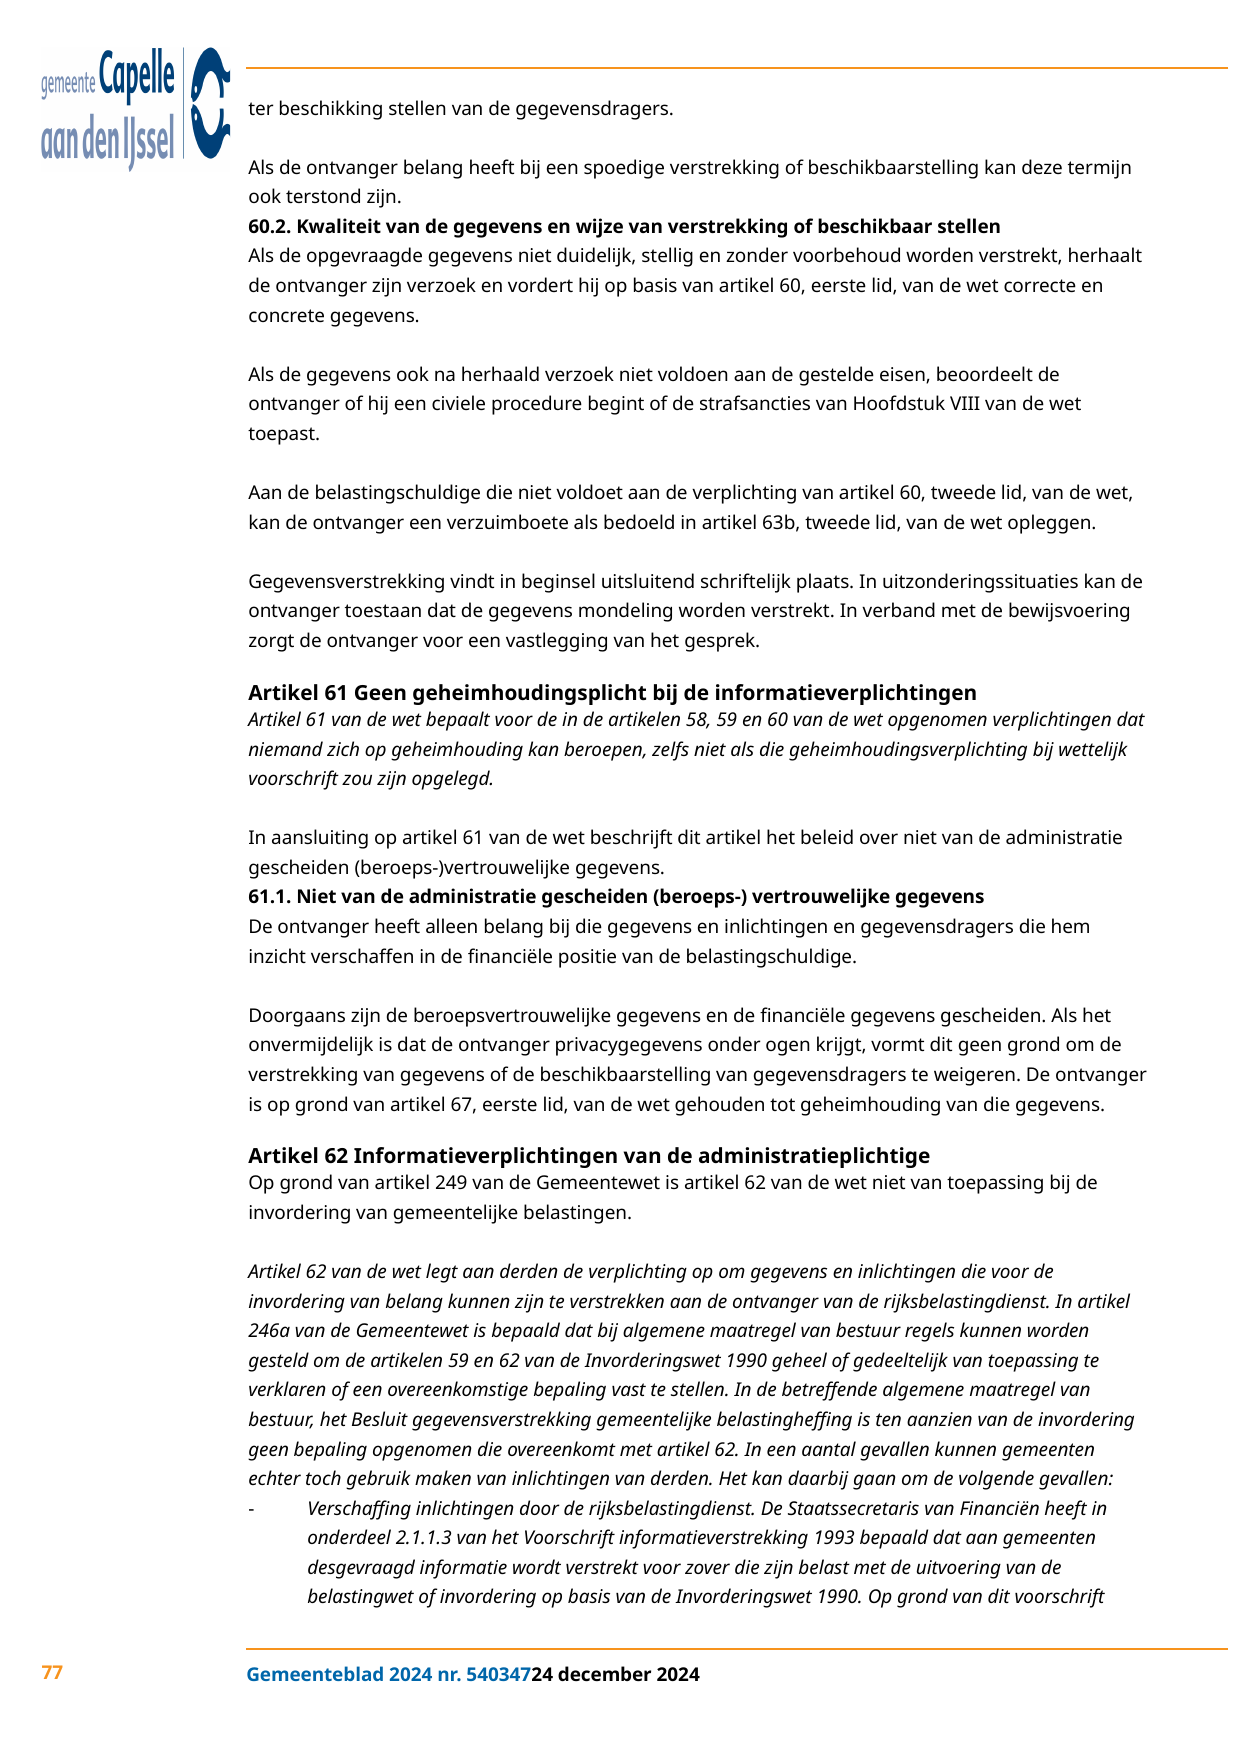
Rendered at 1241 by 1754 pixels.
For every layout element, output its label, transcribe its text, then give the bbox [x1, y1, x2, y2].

text In aansluiting op artikel 61 van de wet beschrijft dit artikel het beleid over niet van de administratie gescheiden (beroeps-)vertrouwelijke gegevens. [248, 824, 1152, 880]
text Op grond van artikel 249 van de Gemeentewet is artikel 62 van de wet niet van toepassing bij de invordering van gemeentelijke belastingen. [248, 1169, 1152, 1225]
list Verschaffing inlichtingen door de rijksbelastingdienst. De Staatssecretaris van Financiën heeft in onderdeel 2.1.1.3 van het Voorschrift informatieverstrekking 1993 bepaald dat aan gemeenten desgevraagd informatie wordt verstrekt voor zover die zijn belast met de uitvoering van de belastingwet of invordering op basis van de Invorderingswet 1990. Op grond van dit voorschrift [248, 1495, 1152, 1609]
text Als de opgevraagde gegevens niet duidelijk, stellig en zonder voorbehoud worden verstrekt, herhaalt de ontvanger zijn verzoek en vordert hij op basis van artikel 60, eerste lid, van de wet correcte en concrete gegevens. [248, 243, 1152, 328]
text Artikel 61 van de wet bepaalt voor de in de artikelen 58, 59 en 60 van de wet opgenomen verplichtingen dat niemand zich op geheimhouding kan beroepen, zelfs niet als die geheimhoudingsverplichting bij wettelijk voorschrift zou zijn opgelegd. [248, 706, 1152, 791]
text Artikel 62 van de wet legt aan derden de verplichting op om gegevens en inlichtingen die voor de invordering van belang kunnen zijn te verstrekken aan de ontvanger van de rijksbelastingdienst. In artikel 246a van de Gemeentewet is bepaald dat bij algemene maatregel van bestuur regels kunnen worden gesteld om de artikelen 59 en 62 van de Invorderingswet 1990 geheel of gedeeltelijk van toepassing te verklaren of een overeenkomstige bepaling vast te stellen. In de betreffende algemene maatregel van bestuur, het Besluit gegevensverstrekking gemeentelijke belastingheffing is ten aanzien van de invordering geen bepaling opgenomen die overeenkomt met artikel 62. In een aantal gevallen kunnen gemeenten echter toch gebruik maken van inlichtingen van derden. Het kan daarbij gaan om de volgende gevallen: [248, 1258, 1152, 1491]
text 60.2. Kwaliteit van de gegevens en wijze van verstrekking of beschikbaar stellen [248, 213, 1152, 239]
text Als de ontvanger belang heeft bij een spoedige verstrekking of beschikbaarstelling kan deze termijn ook terstond zijn. [248, 154, 1152, 209]
text ter beschikking stellen van de gegevensdragers. [248, 95, 1152, 121]
text 61.1. Niet van de administratie gescheiden (beroeps-) vertrouwelijke gegevens [248, 884, 1152, 909]
text Artikel 62 Informatieverplichtingen van de administratieplichtige [248, 1141, 1152, 1169]
text De ontvanger heeft alleen belang bij die gegevens en inlichtingen en gegevensdragers die hem inzicht verschaffen in de financiële positie van de belastingschuldige. [248, 913, 1152, 968]
text Als de gegevens ook na herhaald verzoek niet voldoen aan de gestelde eisen, beoordeelt de ontvanger of hij een civiele procedure begint of de strafsancties van Hoofdstuk VIII van de wet toepast. [248, 361, 1152, 446]
text Aan de belastingschuldige die niet voldoet aan de verplichting van artikel 60, tweede lid, van de wet, kan de ontvanger een verzuimboete als bedoeld in artikel 63b, tweede lid, van de wet opleggen. [248, 479, 1152, 535]
text Gegevensverstrekking vindt in beginsel uitsluitend schriftelijk plaats. In uitzonderingssituaties kan de ontvanger toestaan dat de gegevens mondeling worden verstrekt. In verband met de bewijsvoering zorgt de ontvanger voor een vastlegging van het gesprek. [248, 568, 1152, 653]
text Doorgaans zijn de beroepsvertrouwelijke gegevens en de financiële gegevens gescheiden. Als het onvermijdelijk is dat de ontvanger privacygegevens onder ogen krijgt, vormt dit geen grond om de verstrekking van gegevens of de beschikbaarstelling van gegevensdragers te weigeren. De ontvanger is op grond van artikel 67, eerste lid, van de wet gehouden tot geheimhouding van die gegevens. [248, 1002, 1152, 1116]
text Artikel 61 Geen geheimhoudingsplicht bij de informatieverplichtingen [248, 678, 1152, 706]
picture [41, 47, 231, 172]
